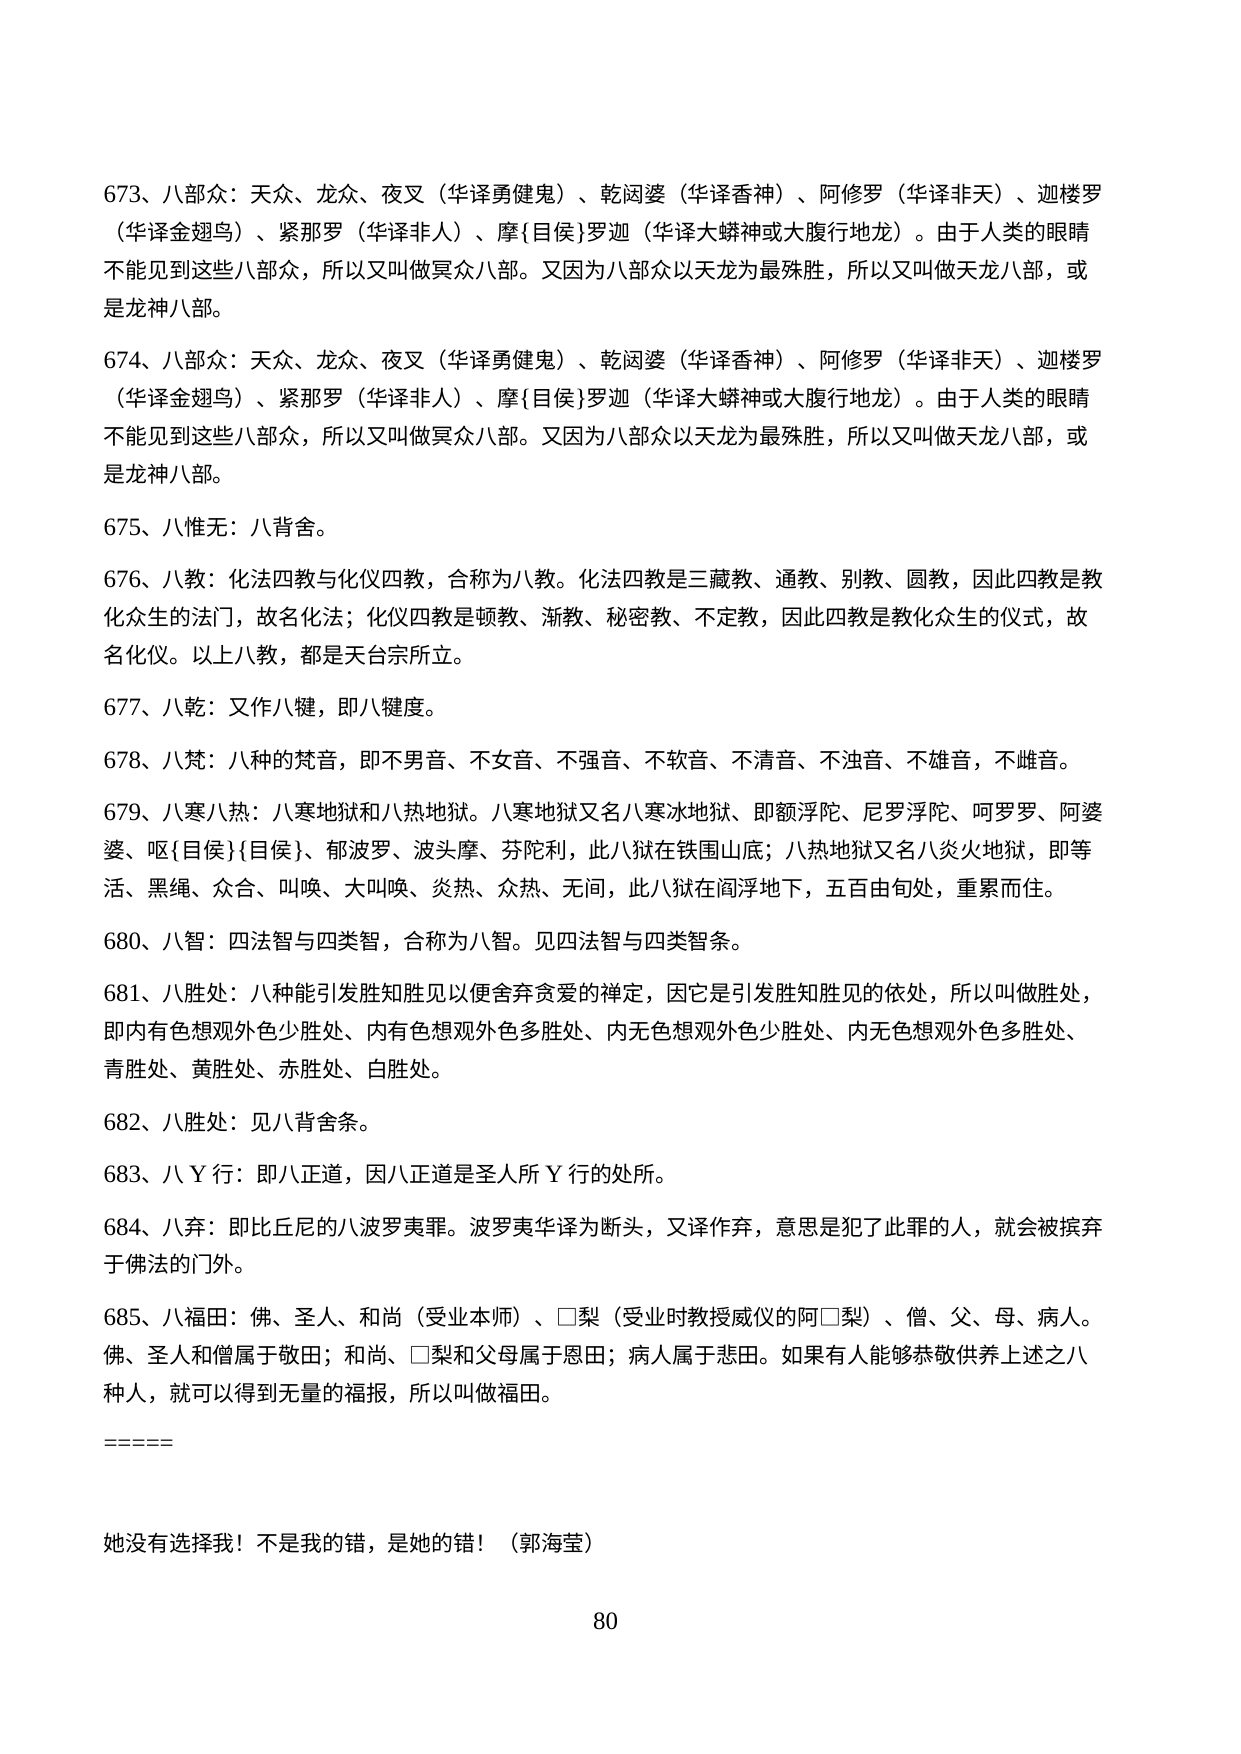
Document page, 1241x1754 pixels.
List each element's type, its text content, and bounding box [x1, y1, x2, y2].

text 679、八寒八热：八寒地狱和八热地狱。八寒地狱又名八寒冰地狱、即额浮陀、尼罗浮陀、呵罗罗、阿婆婆、呕{目侯}{目侯}、郁波罗、波头摩、芬陀利，此八狱在铁围山底；八热地狱又名八炎火地狱，即等活、黑绳、众合、叫唤、大叫唤、炎热、众热、无间，此八狱在阎浮地下，五百由旬处，重累而住。 [103, 795, 1107, 903]
text 682、八胜处：见八背舍条。 [103, 1104, 1107, 1136]
text 684、八弃：即比丘尼的八波罗夷罪。波罗夷华译为断头，又译作弃，意思是犯了此罪的人，就会被摈弃于佛法的门外。 [103, 1209, 1107, 1279]
text 685、八福田：佛、圣人、和尚（受业本师）、□梨（受业时教授威仪的阿□梨）、僧、父、母、病人。佛、圣人和僧属于敬田；和尚、□梨和父母属于恩田；病人属于悲田。如果有人能够恭敬供养上述之八种人，就可以得到无量的福报，所以叫做福田。 [103, 1300, 1107, 1407]
text 678、八梵：八种的梵音，即不男音、不女音、不强音、不软音、不清音、不浊音、不雄音，不雌音。 [103, 743, 1107, 774]
text 680、八智：四法智与四类智，合称为八智。见四法智与四类智条。 [103, 924, 1107, 955]
text 676、八教：化法四教与化仪四教，合称为八教。化法四教是三藏教、通教、别教、圆教，因此四教是教化众生的法门，故名化法；化仪四教是顿教、渐教、秘密教、不定教，因此四教是教化众生的仪式，故名化仪。以上八教，都是天台宗所立。 [103, 562, 1107, 669]
text 681、八胜处：八种能引发胜知胜见以便舍弃贪爱的禅定，因它是引发胜知胜见的依处，所以叫做胜处，即内有色想观外色少胜处、内有色想观外色多胜处、内无色想观外色少胜处、内无色想观外色多胜处、青胜处、黄胜处、赤胜处、白胜处。 [103, 976, 1107, 1084]
text 675、八惟无：八背舍。 [103, 509, 1107, 541]
text 674、八部众：天众、龙众、夜叉（华译勇健鬼）、乾闼婆（华译香神）、阿修罗（华译非天）、迦楼罗（华译金翅鸟）、紧那罗（华译非人）、摩{目侯}罗迦（华译大蟒神或大腹行地龙）。由于人类的眼睛不能见到这些八部众，所以又叫做冥众八部。又因为八部众以天龙为最殊胜，所以又叫做天龙八部，或是龙神八部。 [103, 343, 1107, 489]
text 她没有选择我！不是我的错，是她的错！（郭海莹） [103, 1526, 1107, 1558]
text ===== [103, 1428, 1107, 1457]
text 673、八部众：天众、龙众、夜叉（华译勇健鬼）、乾闼婆（华译香神）、阿修罗（华译非天）、迦楼罗（华译金翅鸟）、紧那罗（华译非人）、摩{目侯}罗迦（华译大蟒神或大腹行地龙）。由于人类的眼睛不能见到这些八部众，所以又叫做冥众八部。又因为八部众以天龙为最殊胜，所以又叫做天龙八部，或是龙神八部。 [103, 177, 1107, 322]
text 683、八Y 行：即八正道，因八正道是圣人所Y行的处所。 [103, 1157, 1107, 1189]
text 677、八乾：又作八犍，即八犍度。 [103, 690, 1107, 722]
